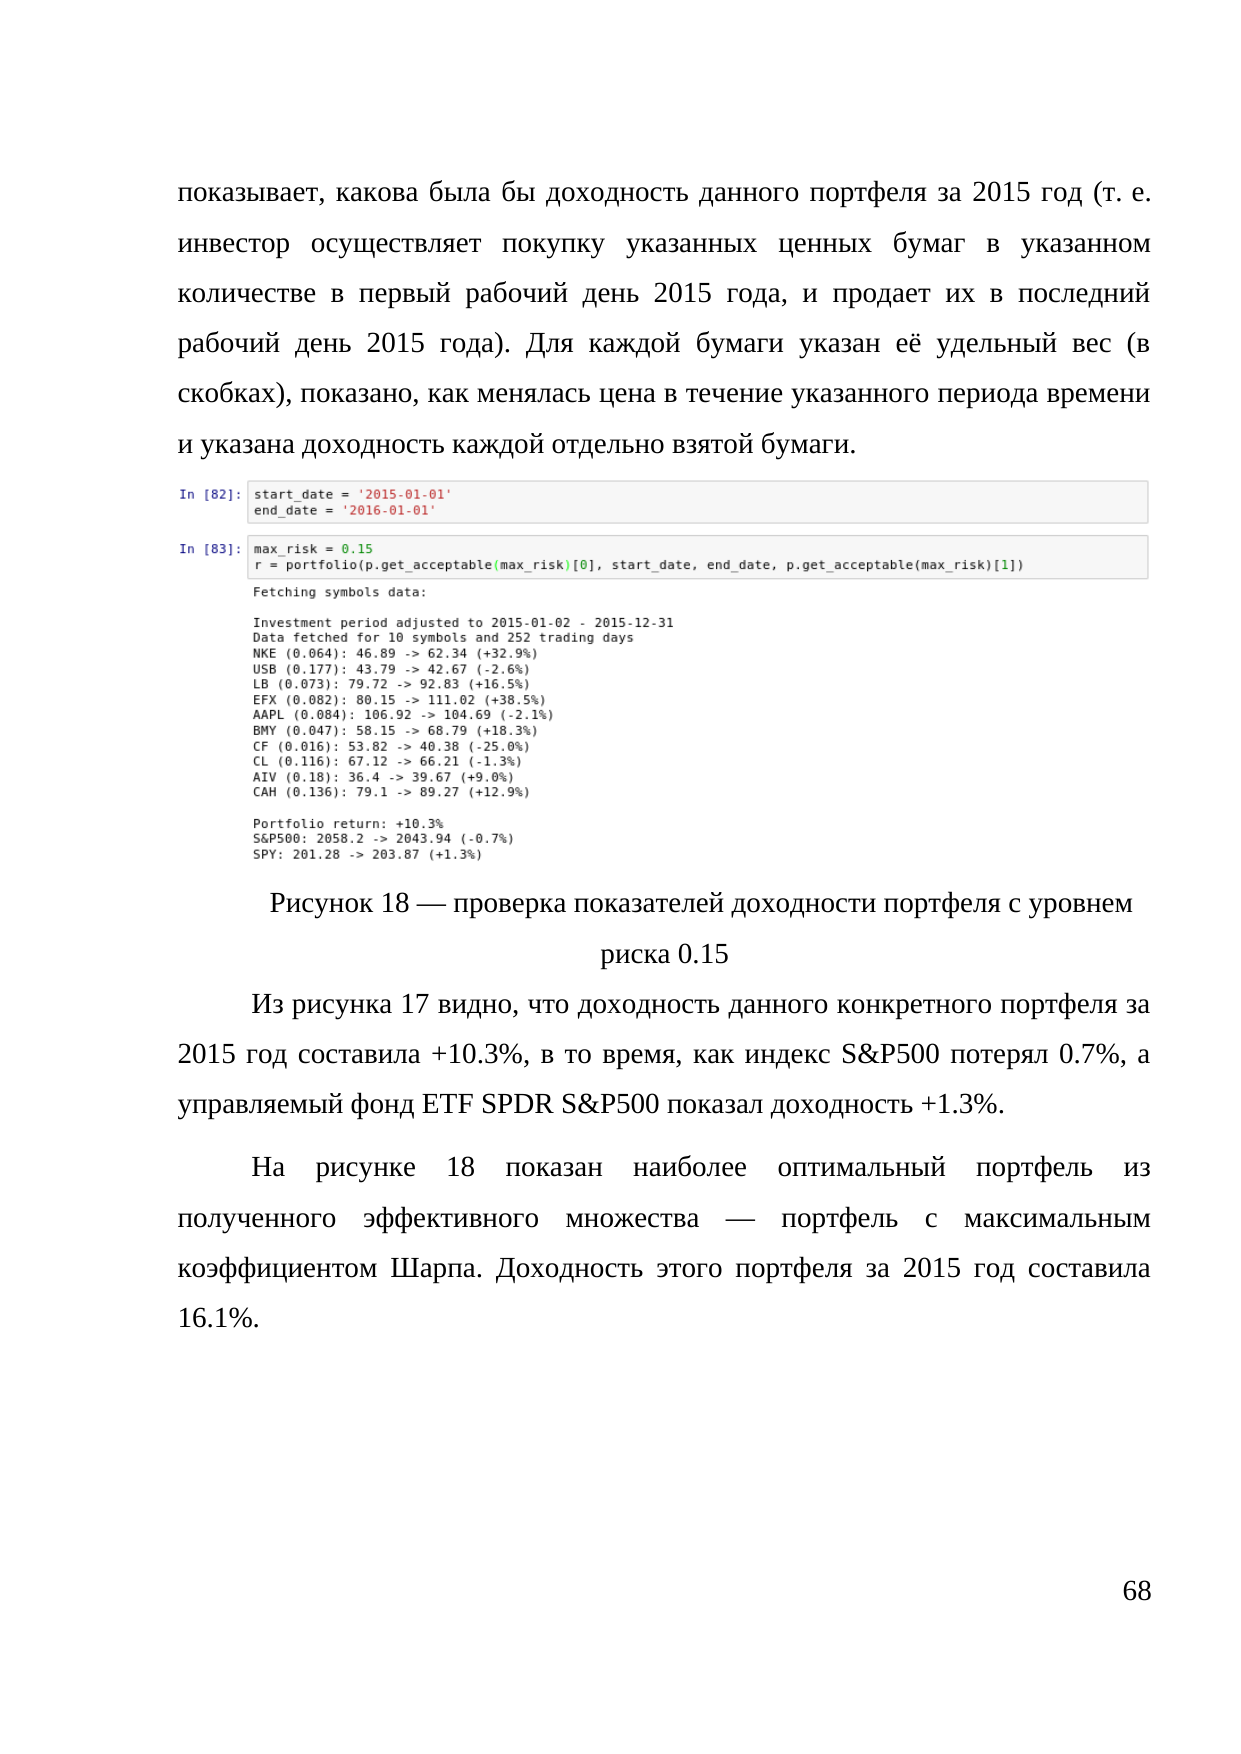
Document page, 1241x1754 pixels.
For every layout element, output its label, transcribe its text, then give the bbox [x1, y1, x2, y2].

text На рисунке 18 показан наиболее оптимальный портфель из полученного эффективного множества — портфель с максимальным коэффициентом Шарпа. Доходность этого портфеля за 2015 год составила 16.1%. [177, 1149, 1152, 1334]
text Рисунок 18 — проверка показателей доходности портфеля с уровнем риска 0.15 [177, 869, 1152, 969]
picture [177, 476, 1152, 869]
text Из рисунка 17 видно, что доходность данного конкретного портфеля за 2015 год составила +10.3%, в то время, как индекс S&P500 потерял 0.7%, а управляемый фонд ETF SPDR S&P500 показал доходность +1.3%. [177, 986, 1152, 1120]
text показывает, какова была бы доходность данного портфеля за 2015 год (т. е. инвестор осуществляет покупку указанных ценных бумаг в указанном количестве в первый рабочий день 2015 года, и продает их в последний рабочий день 2015 года). Для каждой бумаги указан её удельный вес (в скобках), показано, как менялась цена в течение указанного периода времени и указана доходность каждой отдельно взятой бумаги. [177, 174, 1152, 459]
